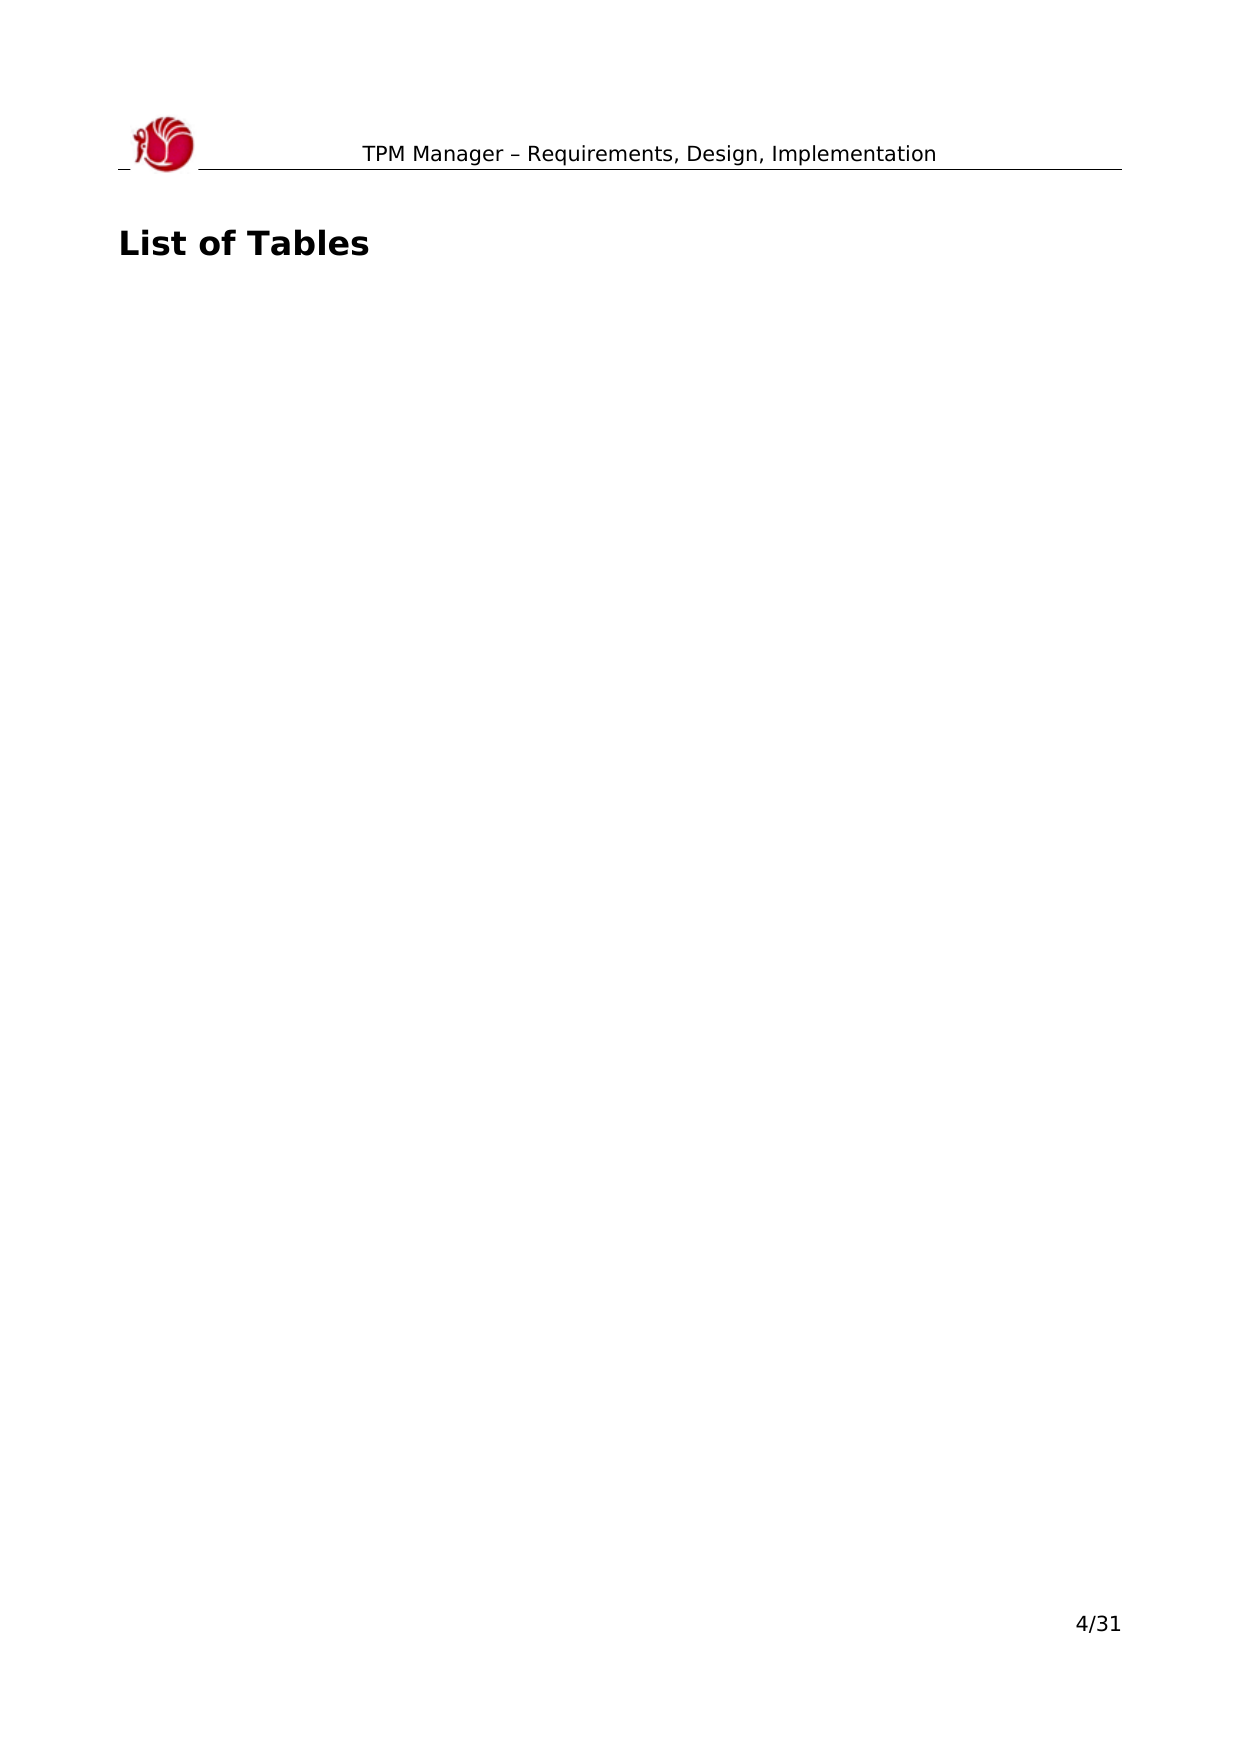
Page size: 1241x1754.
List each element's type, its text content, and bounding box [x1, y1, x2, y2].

subtitle List of Tables [118, 224, 1122, 263]
picture [130, 114, 199, 174]
